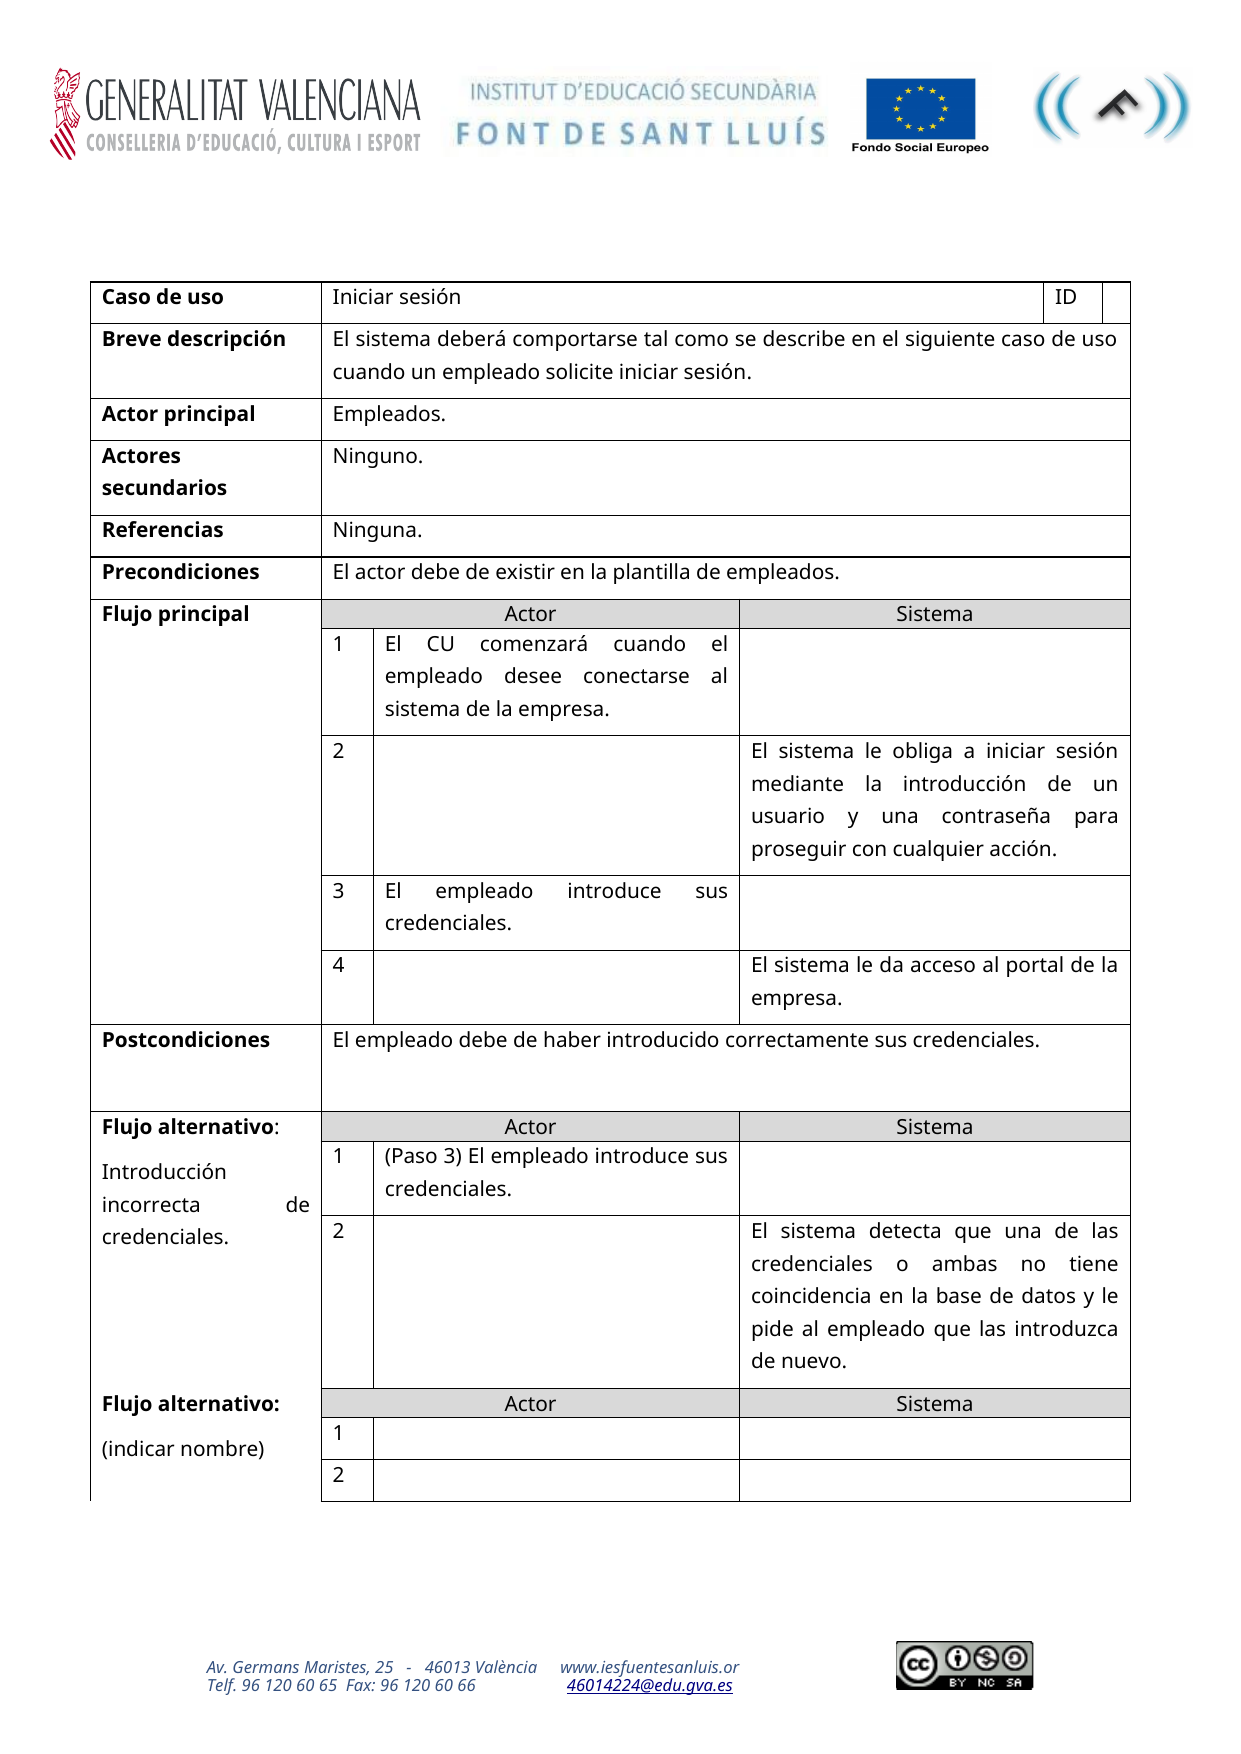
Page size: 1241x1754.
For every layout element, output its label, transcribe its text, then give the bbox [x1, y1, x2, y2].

table_cell 2 [322, 1216, 373, 1388]
table_cell 3 [322, 876, 373, 949]
table_cell [740, 1418, 1130, 1459]
table_cell Sistema [740, 1112, 1130, 1141]
table_cell [740, 876, 1130, 949]
table_cell Postcondiciones [91, 1025, 321, 1111]
table_cell Actor [322, 1112, 739, 1141]
table_cell [740, 1460, 1130, 1501]
table_cell 2 [322, 736, 373, 875]
picture [46, 66, 424, 162]
table_cell El sistema detecta que una de las credenciales o ambas no tiene coincidencia en la base de datos y le pide al empleado que las introduzca de nuevo. [740, 1216, 1130, 1388]
table_cell 1 [322, 1142, 373, 1215]
picture [896, 1641, 1034, 1690]
table_cell Sistema [740, 1389, 1130, 1417]
table_cell [740, 1142, 1130, 1215]
table_cell El sistema le da acceso al portal de la empresa. [740, 951, 1130, 1024]
table_cell El empleado introduce sus credenciales. [374, 876, 739, 949]
table_cell Ninguno. [322, 441, 1130, 514]
table_cell El sistema deberá comportarse tal como se describe en el siguiente caso de uso cuando un empleado solicite iniciar sesión. [322, 324, 1130, 398]
table_header Iniciar sesión [322, 283, 1043, 323]
picture [849, 61, 993, 157]
table_cell [740, 629, 1130, 735]
table_cell [374, 1216, 739, 1388]
picture [440, 66, 829, 157]
table_cell Breve descripción [91, 324, 321, 398]
table_cell (Paso 3) El empleado introduce sus credenciales. [374, 1142, 739, 1215]
table_header [1103, 283, 1130, 323]
table_cell Actor [322, 600, 739, 628]
table_cell 1 [322, 629, 373, 735]
table_cell Actor principal [91, 399, 321, 440]
table_cell Actores secundarios [91, 441, 321, 514]
table_cell El sistema le obliga a iniciar sesión mediante la introducción de un usuario y una contraseña para proseguir con cualquier acción. [740, 736, 1130, 875]
table_cell El actor debe de existir en la plantilla de empleados. [322, 558, 1130, 598]
table_header Caso de uso [91, 283, 321, 323]
table_cell Sistema [740, 600, 1130, 628]
table_cell El empleado debe de haber introducido correctamente sus credenciales. [322, 1025, 1130, 1111]
table_cell Empleados. [322, 399, 1130, 440]
table_cell [374, 736, 739, 875]
table_cell 4 [322, 951, 373, 1024]
picture [1032, 67, 1194, 148]
table_cell Flujo alternativo: (indicar nombre) [91, 1388, 321, 1501]
table_cell Ninguna. [322, 516, 1130, 556]
table_cell Referencias [91, 516, 321, 556]
table_cell [374, 1460, 739, 1501]
table_cell El CU comenzará cuando el empleado desee conectarse al sistema de la empresa. [374, 629, 739, 735]
table_cell [374, 951, 739, 1024]
table_cell Precondiciones [91, 558, 321, 598]
table_cell Flujo alternativo: Introducción incorrecta de credenciales. [91, 1112, 321, 1388]
table_header ID [1044, 283, 1102, 323]
table_cell Flujo principal [91, 600, 321, 1024]
table_cell 1 [322, 1418, 373, 1459]
table_cell 2 [322, 1460, 373, 1501]
table_cell [374, 1418, 739, 1459]
table_cell Actor [322, 1389, 739, 1417]
